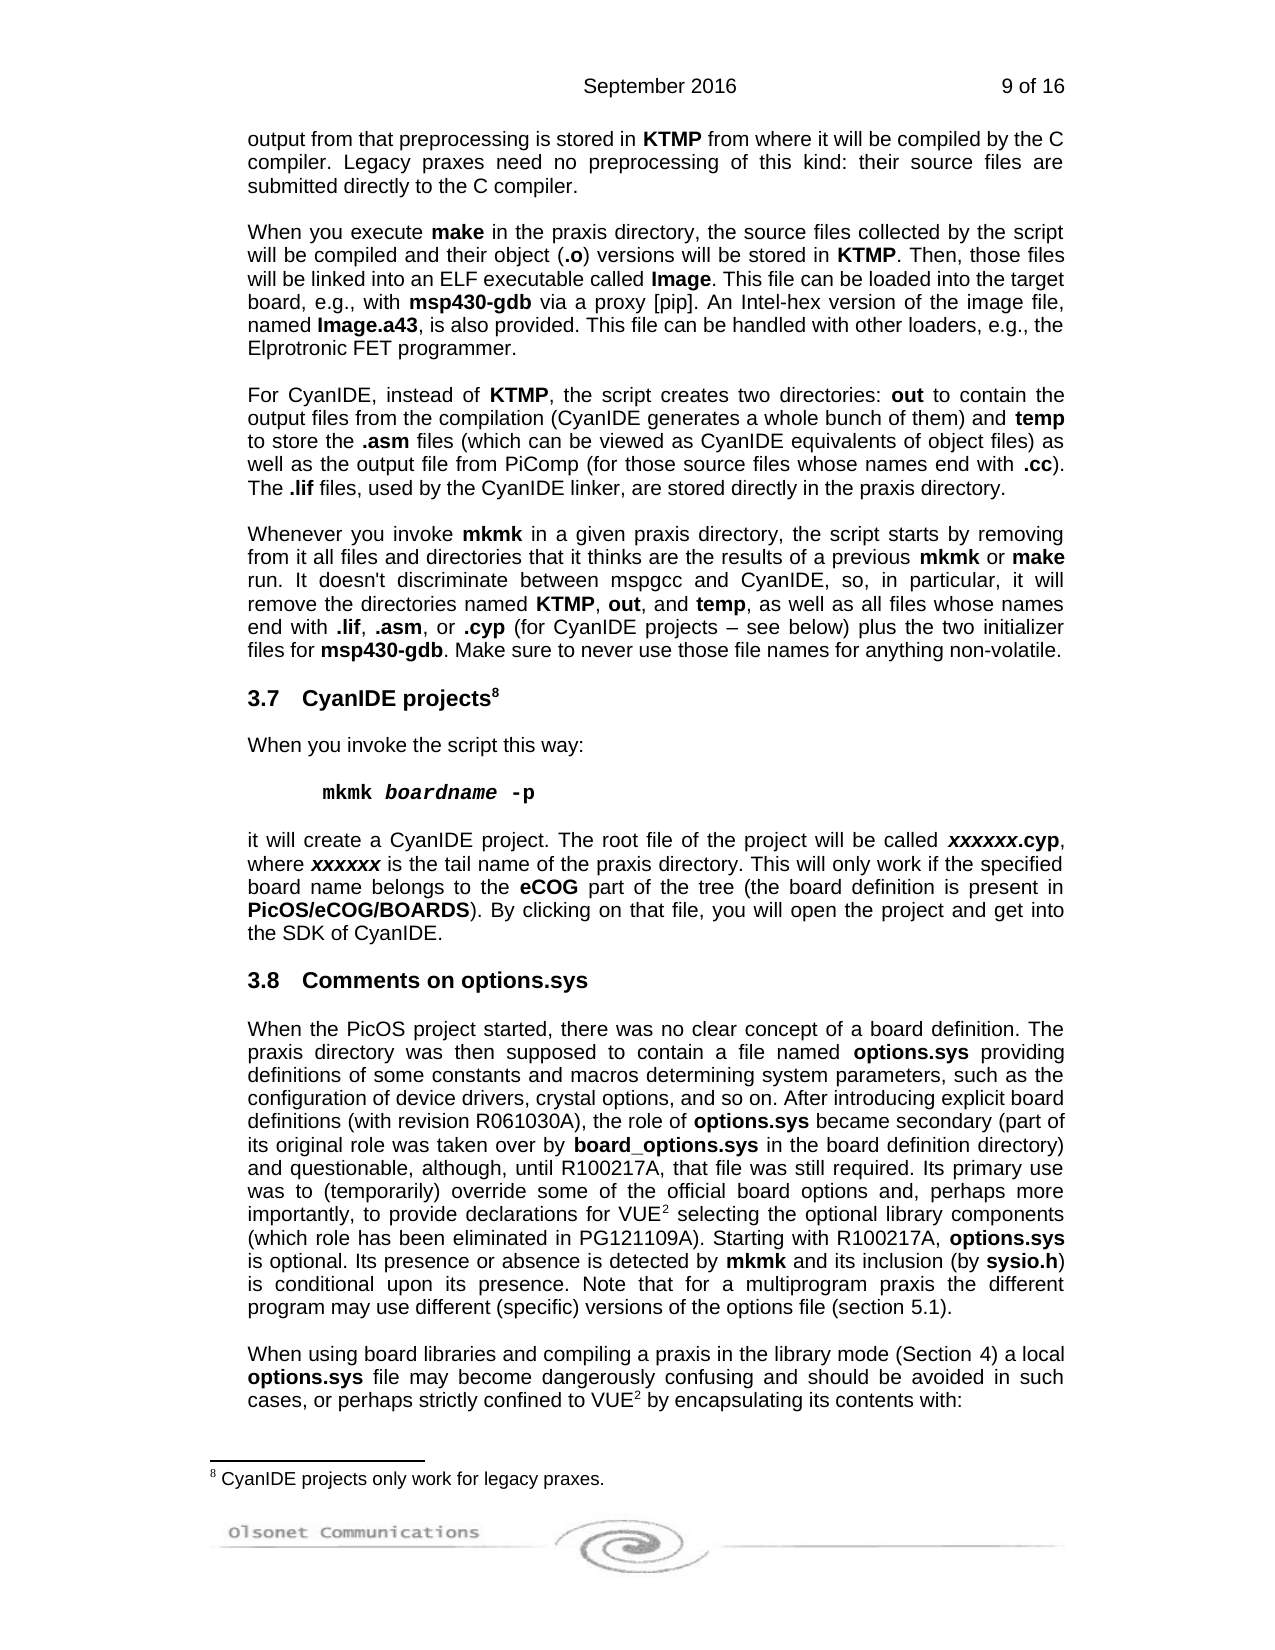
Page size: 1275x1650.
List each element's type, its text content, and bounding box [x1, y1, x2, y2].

picture [210, 1504, 1065, 1596]
text output from that preprocessing is stored in KTMP from where it will be compiled by the C compiler. Legacy praxes need no preprocessing of this kind: their source files are submitted directly to the C compiler. [247, 128, 1065, 197]
text When using board libraries and compiling a praxis in the library mode (Section 4) a local options.sys file may become dangerously confusing and should be avoided in such cases, or perhaps strictly confined to VUE2 by encapsulating its contents with: [247, 1342, 1065, 1412]
text CyanIDE projects only work for legacy praxes. [210, 1467, 1065, 1490]
text it will create a CyanIDE project. The root file of the project will be called xxxxxx.cyp, where xxxxxx is the tail name of the praxis directory. This will only work if the specified board name belongs to the eCOG part of the tree (the board definition is present in PicOS/eCOG/BOARDS). By clicking on that file, you will open the project and get into the SDK of CyanIDE. [247, 829, 1065, 945]
text For CyanIDE, instead of KTMP, the script creates two directories: out to contain the output files from the compilation (CyanIDE generates a whole bunch of them) and temp to store the .asm files (which can be viewed as CyanIDE equivalents of object files) as well as the output file from PiComp (for those source files whose names end with .cc). The .lif files, used by the CyanIDE linker, are stored directly in the praxis directory. [247, 383, 1065, 499]
subtitle CyanIDE projects [247, 685, 1065, 711]
text When you execute make in the praxis directory, the source files collected by the script will be compiled and their object (.o) versions will be stored in KTMP. Then, those files will be linked into an ELF executable called Image. This file can be loaded into the target board, e.g., with msp430-gdb via a proxy [pip]. An Intel-hex version of the image file, named Image.a43, is also provided. This file can be handled with other loaders, e.g., the Elprotronic FET programmer. [247, 221, 1065, 360]
text mkmk boardname -p [247, 781, 1065, 806]
text When you invoke the script this way: [247, 734, 1065, 757]
text When the PicOS project started, there was no clear concept of a board definition. The praxis directory was then supposed to contain a file named options.sys providing definitions of some constants and macros determining system parameters, such as the configuration of device drivers, crystal options, and so on. After introducing explicit board definitions (with revision R061030A), the role of options.sys became secondary (part of its original role was taken over by board_options.sys in the board definition directory) and questionable, although, until R100217A, that file was still required. Its primary use was to (temporarily) override some of the official board options and, perhaps more importantly, to provide declarations for VUE2 selecting the optional library components (which role has been eliminated in PG121109A). Starting with R100217A, options.sys is optional. Its presence or absence is detected by mkmk and its inclusion (by sysio.h) is conditional upon its presence. Note that for a multiprogram praxis the different program may use different (specific) versions of the options file (section 5.1). [247, 1017, 1065, 1319]
subtitle Comments on options.sys [247, 968, 1065, 994]
text Whenever you invoke mkmk in a given praxis directory, the script starts by removing from it all files and directories that it thinks are the results of a previous mkmk or make run. It doesn't discriminate between mspgcc and CyanIDE, so, in particular, it will remove the directories named KTMP, out, and temp, as well as all files whose names end with .lif, .asm, or .cyp (for CyanIDE projects – see below) plus the two initializer files for msp430-gdb. Make sure to never use those file names for anything non-volatile. [247, 523, 1065, 662]
